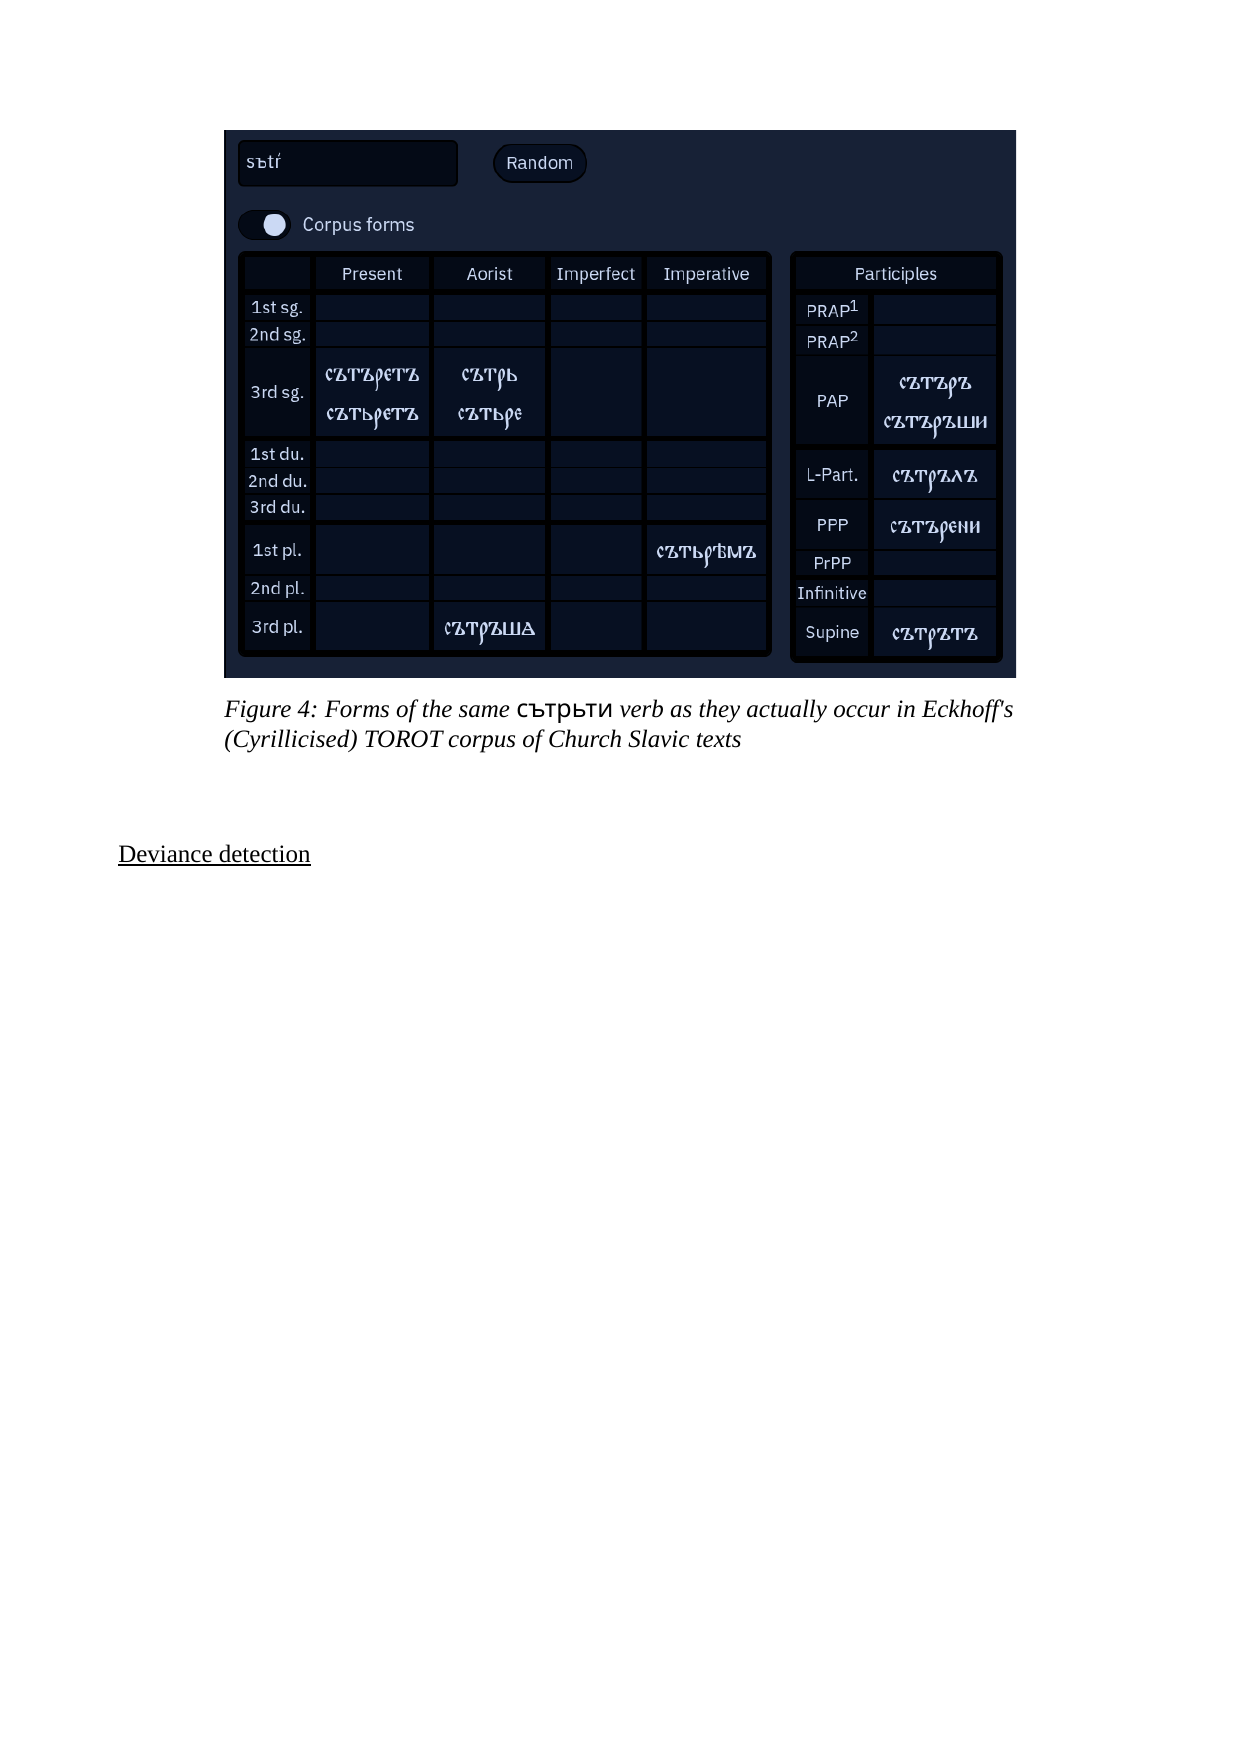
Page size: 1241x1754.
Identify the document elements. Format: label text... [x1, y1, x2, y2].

text Figure 4: Forms of the same сътрьти verb as they actually occur in Eckhoff's (Cyrillicised) TOROT corpus of Church Slavic texts [224, 678, 1016, 753]
picture [224, 130, 1017, 678]
text Deviance detection [118, 839, 1122, 868]
